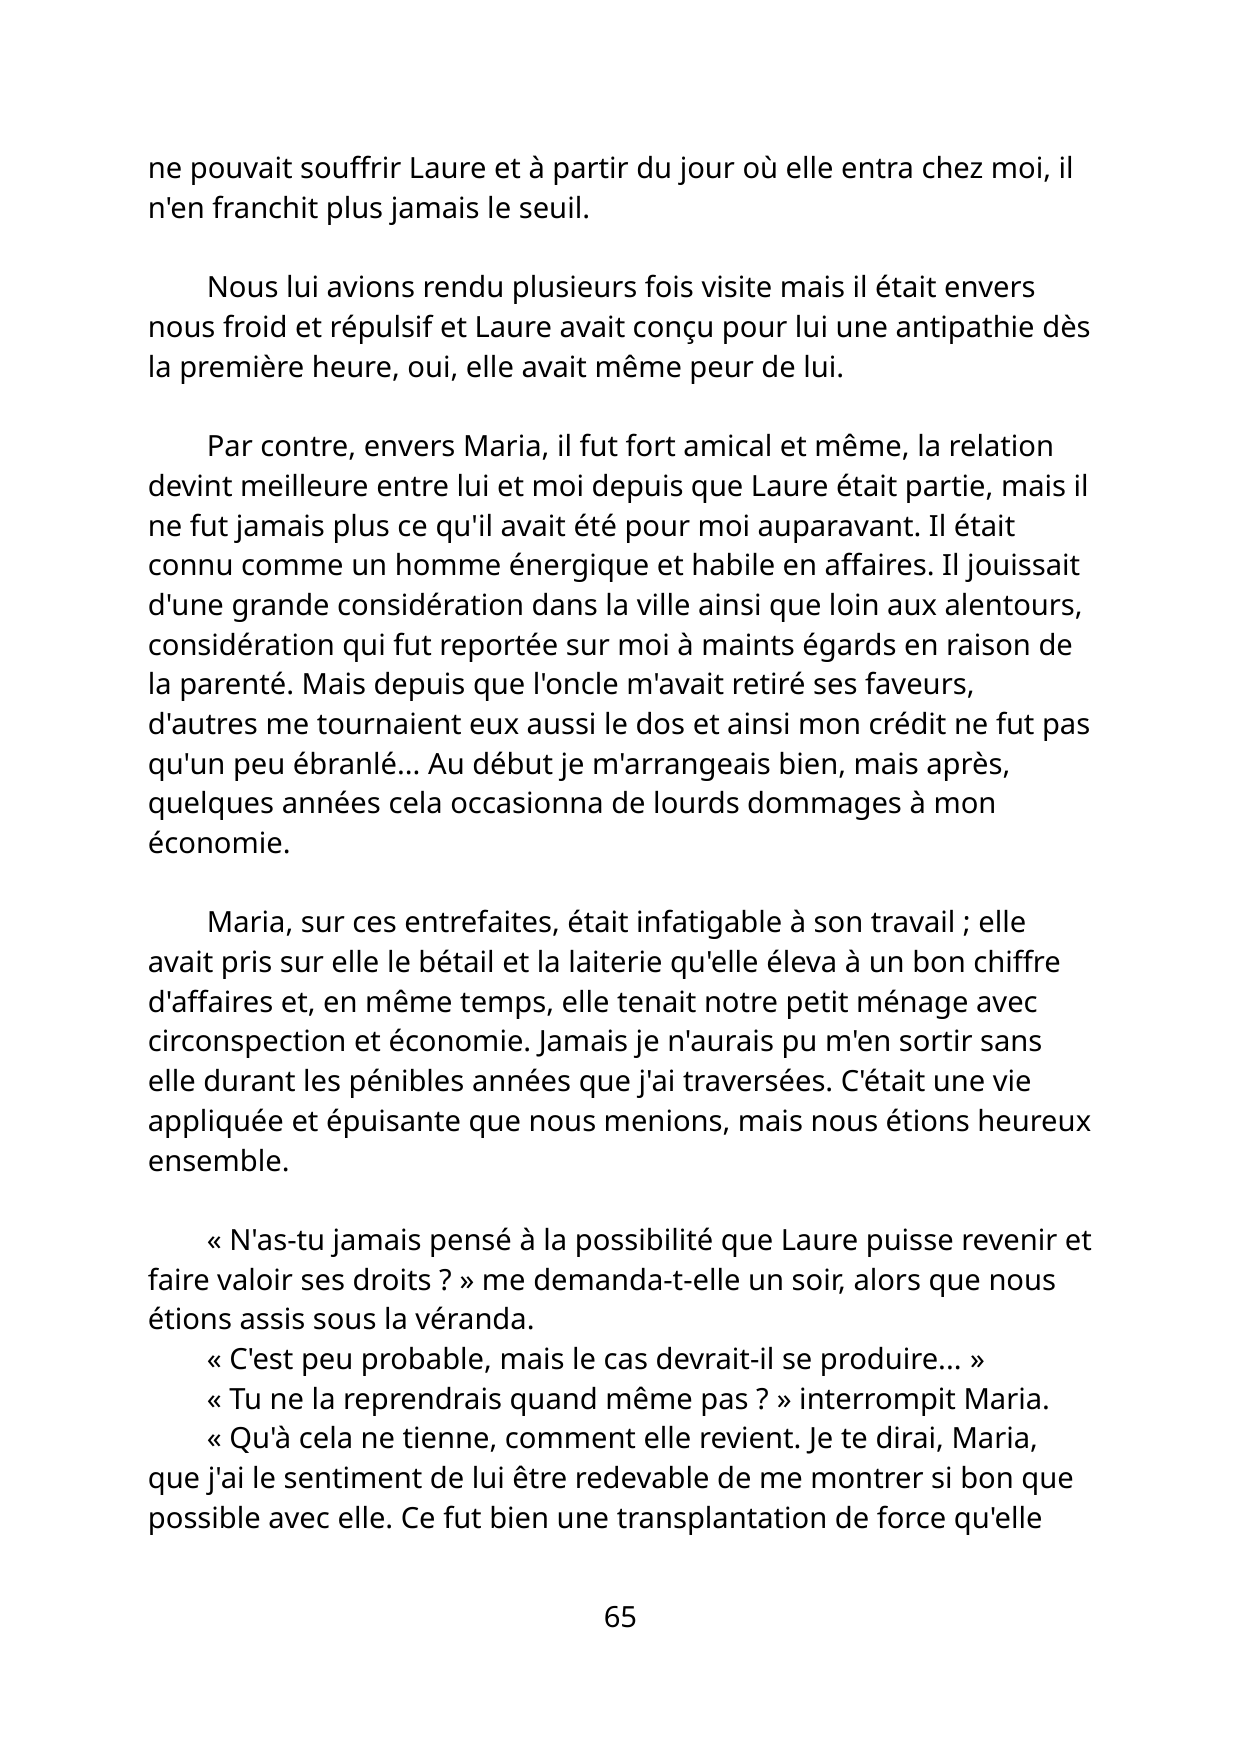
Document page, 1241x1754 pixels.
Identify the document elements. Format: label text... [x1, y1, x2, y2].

text « Qu'à cela ne tienne, comment elle revient. Je te dirai, Maria, que j'ai le sentiment de lui être redevable de me montrer si bon que possible avec elle. Ce fut bien une transplantation de force qu'elle [148, 1418, 1093, 1537]
text Nous lui avions rendu plusieurs fois visite mais il était envers nous froid et répulsif et Laure avait conçu pour lui une antipathie dès la première heure, oui, elle avait même peur de lui. [148, 267, 1093, 386]
text « N'as-tu jamais pensé à la possibilité que Laure puisse revenir et faire valoir ses droits ? » me demanda-t-elle un soir, alors que nous étions assis sous la véranda. [148, 1219, 1093, 1338]
text Par contre, envers Maria, il fut fort amical et même, la relation devint meilleure entre lui et moi depuis que Laure était partie, mais il ne fut jamais plus ce qu'il avait été pour moi auparavant. Il était connu comme un homme énergique et habile en affaires. Il jouissait d'une grande considération dans la ville ainsi que loin aux alentours, considération qui fut reportée sur moi à maints égards en raison de la parenté. Mais depuis que l'oncle m'avait retiré ses faveurs, d'autres me tournaient eux aussi le dos et ainsi mon crédit ne fut pas qu'un peu ébranlé... Au début je m'arrangeais bien, mais après, quelques années cela occasionna de lourds dommages à mon économie. [148, 425, 1093, 862]
text « Tu ne la reprendrais quand même pas ? » interrompit Maria. [148, 1378, 1093, 1418]
text ne pouvait souffrir Laure et à partir du jour où elle entra chez moi, il n'en franchit plus jamais le seuil. [148, 148, 1093, 227]
text Maria, sur ces entrefaites, était infatigable à son travail ; elle avait pris sur elle le bétail et la laiterie qu'elle éleva à un bon chiffre d'affaires et, en même temps, elle tenait notre petit ménage avec circonspection et économie. Jamais je n'aurais pu m'en sortir sans elle durant les pénibles années que j'ai traversées. C'était une vie appliquée et épuisante que nous menions, mais nous étions heureux ensemble. [148, 902, 1093, 1179]
text « C'est peu probable, mais le cas devrait-il se produire... » [148, 1338, 1093, 1378]
